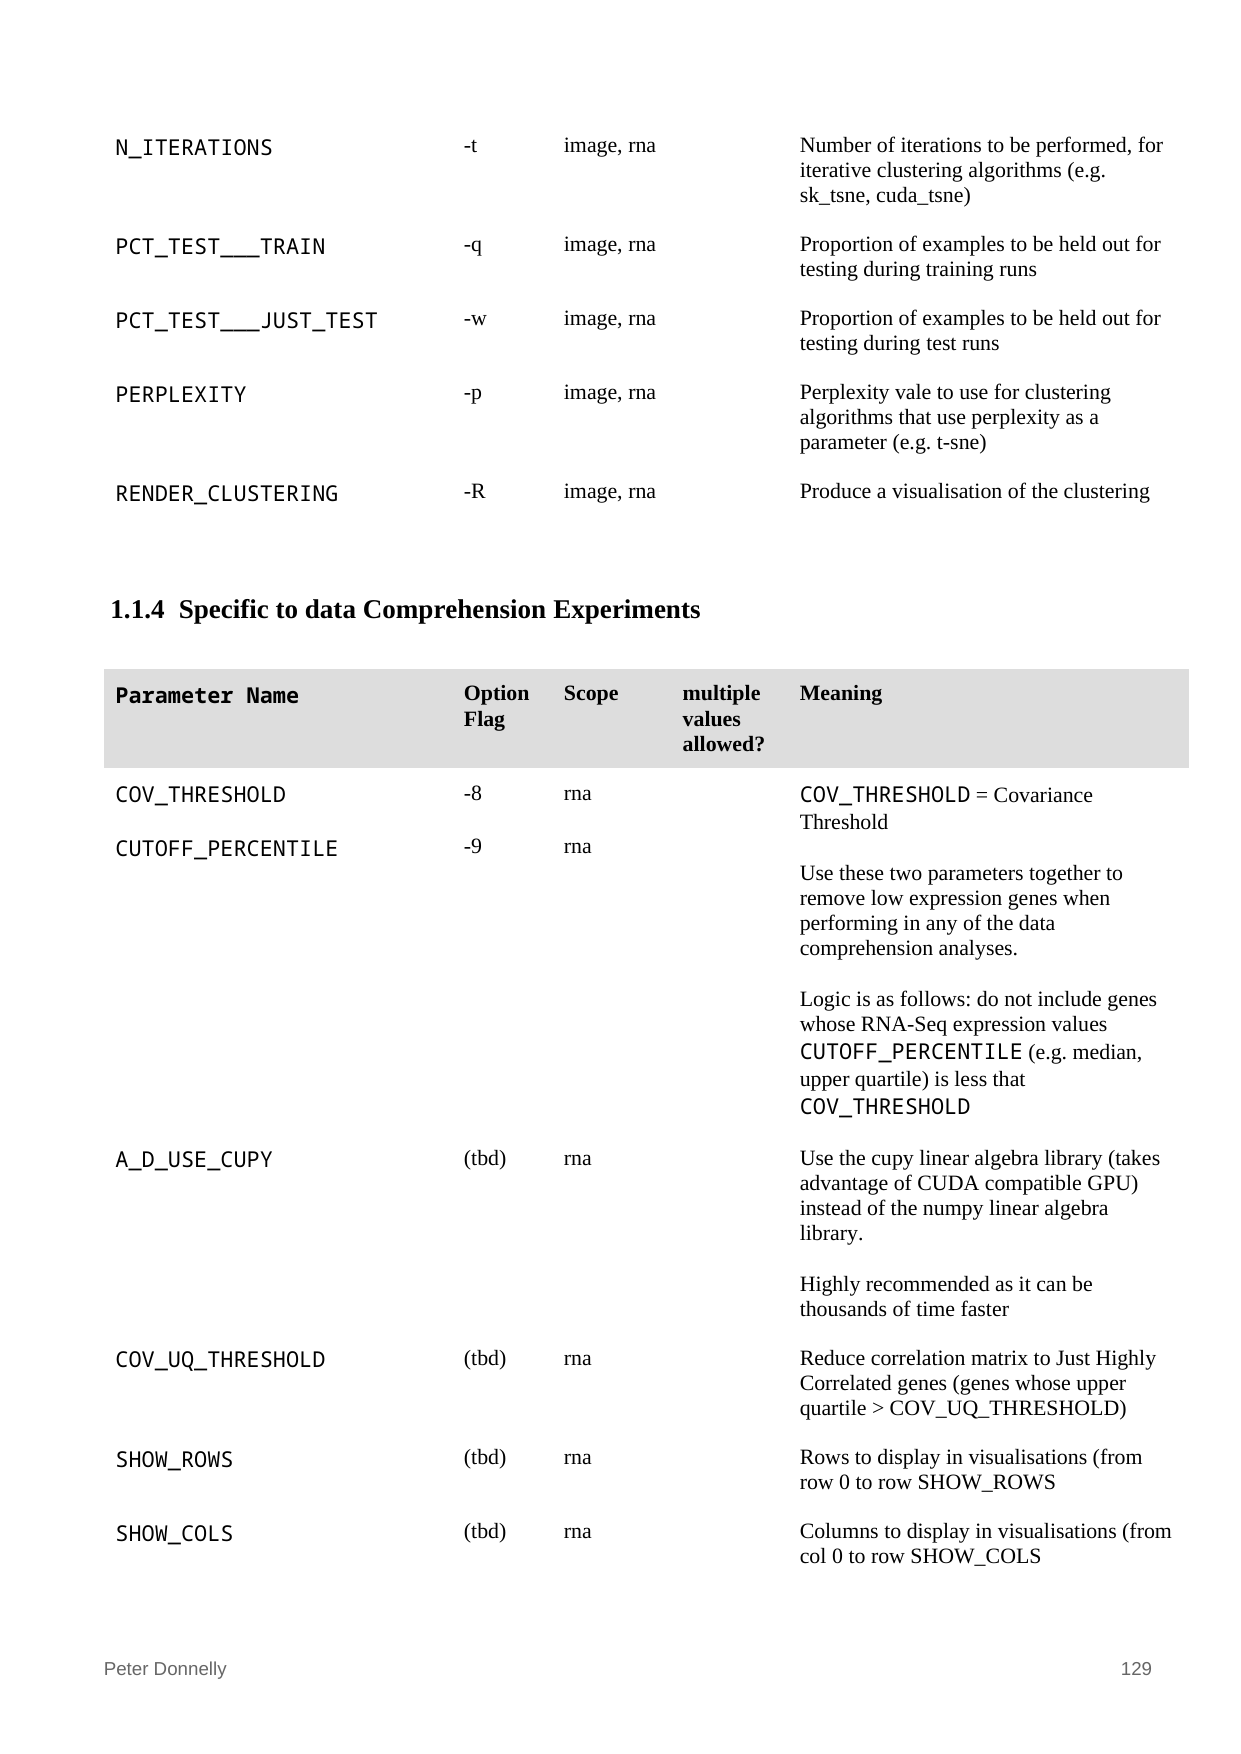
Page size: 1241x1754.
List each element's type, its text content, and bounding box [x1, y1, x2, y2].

table_cell Columns to display in visualisations (from col 0 to row SHOW_COLS [788, 1506, 1189, 1580]
table_cell image, rna [552, 219, 671, 293]
table_cell (tbd) [452, 1506, 552, 1580]
table_cell [671, 120, 788, 219]
table_header multiple values allowed? [671, 669, 788, 768]
table_cell Proportion of examples to be held out for testing during training runs [788, 219, 1189, 293]
table_cell image, rna [552, 466, 671, 519]
table_header Meaning [788, 669, 1189, 768]
table_cell [671, 1133, 788, 1333]
table_cell Produce a visualisation of the clustering [788, 466, 1189, 519]
table_cell [671, 1432, 788, 1506]
table_cell Use the cupy linear algebra library (takes advantage of CUDA compatible GPU) instead of the numpy linear algebra library. Highly recommended as it can be thousands of time faster [788, 1133, 1189, 1333]
table_cell Proportion of examples to be held out for testing during test runs [788, 293, 1189, 367]
table_cell [671, 293, 788, 367]
table_cell Number of iterations to be performed, for iterative clustering algorithms (e.g. sk_tsne, cuda_tsne) [788, 120, 1189, 219]
table_cell COV_THRESHOLD [104, 768, 452, 821]
table_cell -q [452, 219, 552, 293]
table_cell -R [452, 466, 552, 519]
table_cell RENDER_CLUSTERING [104, 466, 452, 519]
table_cell PCT_TEST___JUST_TEST [104, 293, 452, 367]
table_cell [671, 768, 788, 821]
table_header Option Flag [452, 669, 552, 768]
table_cell [671, 219, 788, 293]
table_cell rna [552, 768, 671, 821]
table_cell Reduce correlation matrix to Just Highly Correlated genes (genes whose upper quartile > COV_UQ_THRESHOLD) [788, 1333, 1189, 1432]
table_cell -t [452, 120, 552, 219]
table_cell -w [452, 293, 552, 367]
table_cell -p [452, 367, 552, 466]
table_cell Perplexity vale to use for clustering algorithms that use perplexity as a parameter (e.g. t-sne) [788, 367, 1189, 466]
table_cell [671, 466, 788, 519]
table_cell (tbd) [452, 1432, 552, 1506]
table_cell CUTOFF_PERCENTILE [104, 821, 452, 1133]
table_cell Rows to display in visualisations (from row 0 to row SHOW_ROWS [788, 1432, 1189, 1506]
table_cell SHOW_COLS [104, 1506, 452, 1580]
table_cell COV_THRESHOLD = Covariance Threshold Use these two parameters together to remove low expression genes when performing in any of the data comprehension analyses. Logic is as follows: do not include genes whose RNA-Seq expression values CUTOFF_PERCENTILE (e.g. median, upper quartile) is less that COV_THRESHOLD [788, 768, 1189, 1133]
table_cell rna [552, 1333, 671, 1432]
table_cell SHOW_ROWS [104, 1432, 452, 1506]
table_cell PCT_TEST___TRAIN [104, 219, 452, 293]
table_cell image, rna [552, 120, 671, 219]
table_cell rna [552, 1506, 671, 1580]
table_cell N_ITERATIONS [104, 120, 452, 219]
table_cell [671, 1333, 788, 1432]
table_cell -8 [452, 768, 552, 821]
table_cell image, rna [552, 367, 671, 466]
table_cell PERPLEXITY [104, 367, 452, 466]
table_cell image, rna [552, 293, 671, 367]
table_cell [671, 367, 788, 466]
table_cell rna [552, 1133, 671, 1333]
table_cell (tbd) [452, 1333, 552, 1432]
subtitle Specific to data Comprehension Experiments [103, 593, 1146, 624]
table_cell rna [552, 821, 671, 1133]
table_cell rna [552, 1432, 671, 1506]
table_header Parameter Name [104, 669, 452, 768]
table_cell A_D_USE_CUPY [104, 1133, 452, 1333]
table_cell -9 [452, 821, 552, 1133]
table_cell COV_UQ_THRESHOLD [104, 1333, 452, 1432]
table_cell [671, 821, 788, 1133]
table_cell [671, 1506, 788, 1580]
table_cell (tbd) [452, 1133, 552, 1333]
table_header Scope [552, 669, 671, 768]
